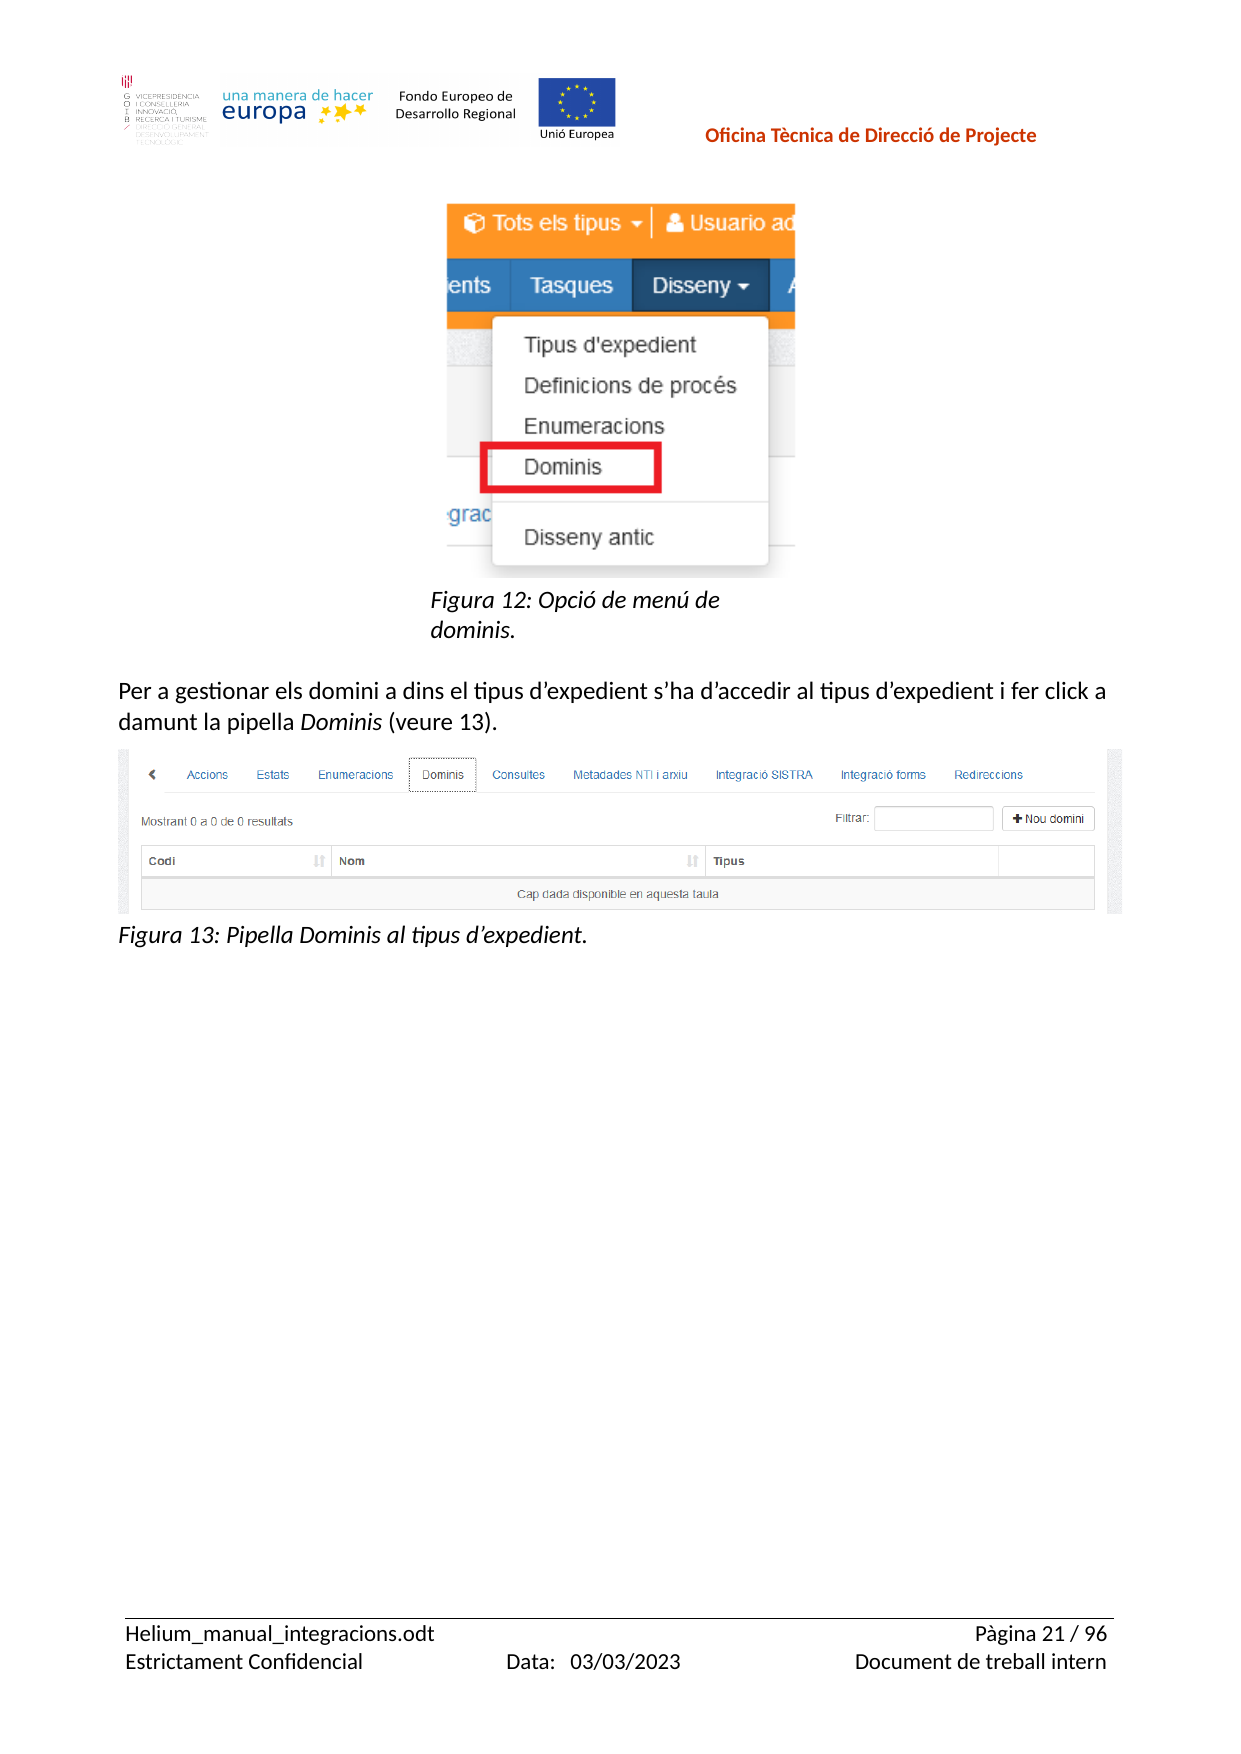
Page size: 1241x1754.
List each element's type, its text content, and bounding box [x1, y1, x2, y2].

picture [219, 73, 621, 147]
text Figura 13: Pipella Dominis al tipus d’expedient. [118, 914, 1122, 950]
picture [430, 190, 810, 578]
text Figura 12: Opció de menú de dominis. [430, 578, 810, 645]
picture [118, 749, 1123, 914]
text Per a gestionar els domini a dins el tipus d’expedient s’ha d’accedir al tipus d’expedient i fer click a damunt la pipella Dominis (veure 13). [118, 676, 1122, 737]
picture [118, 73, 213, 147]
